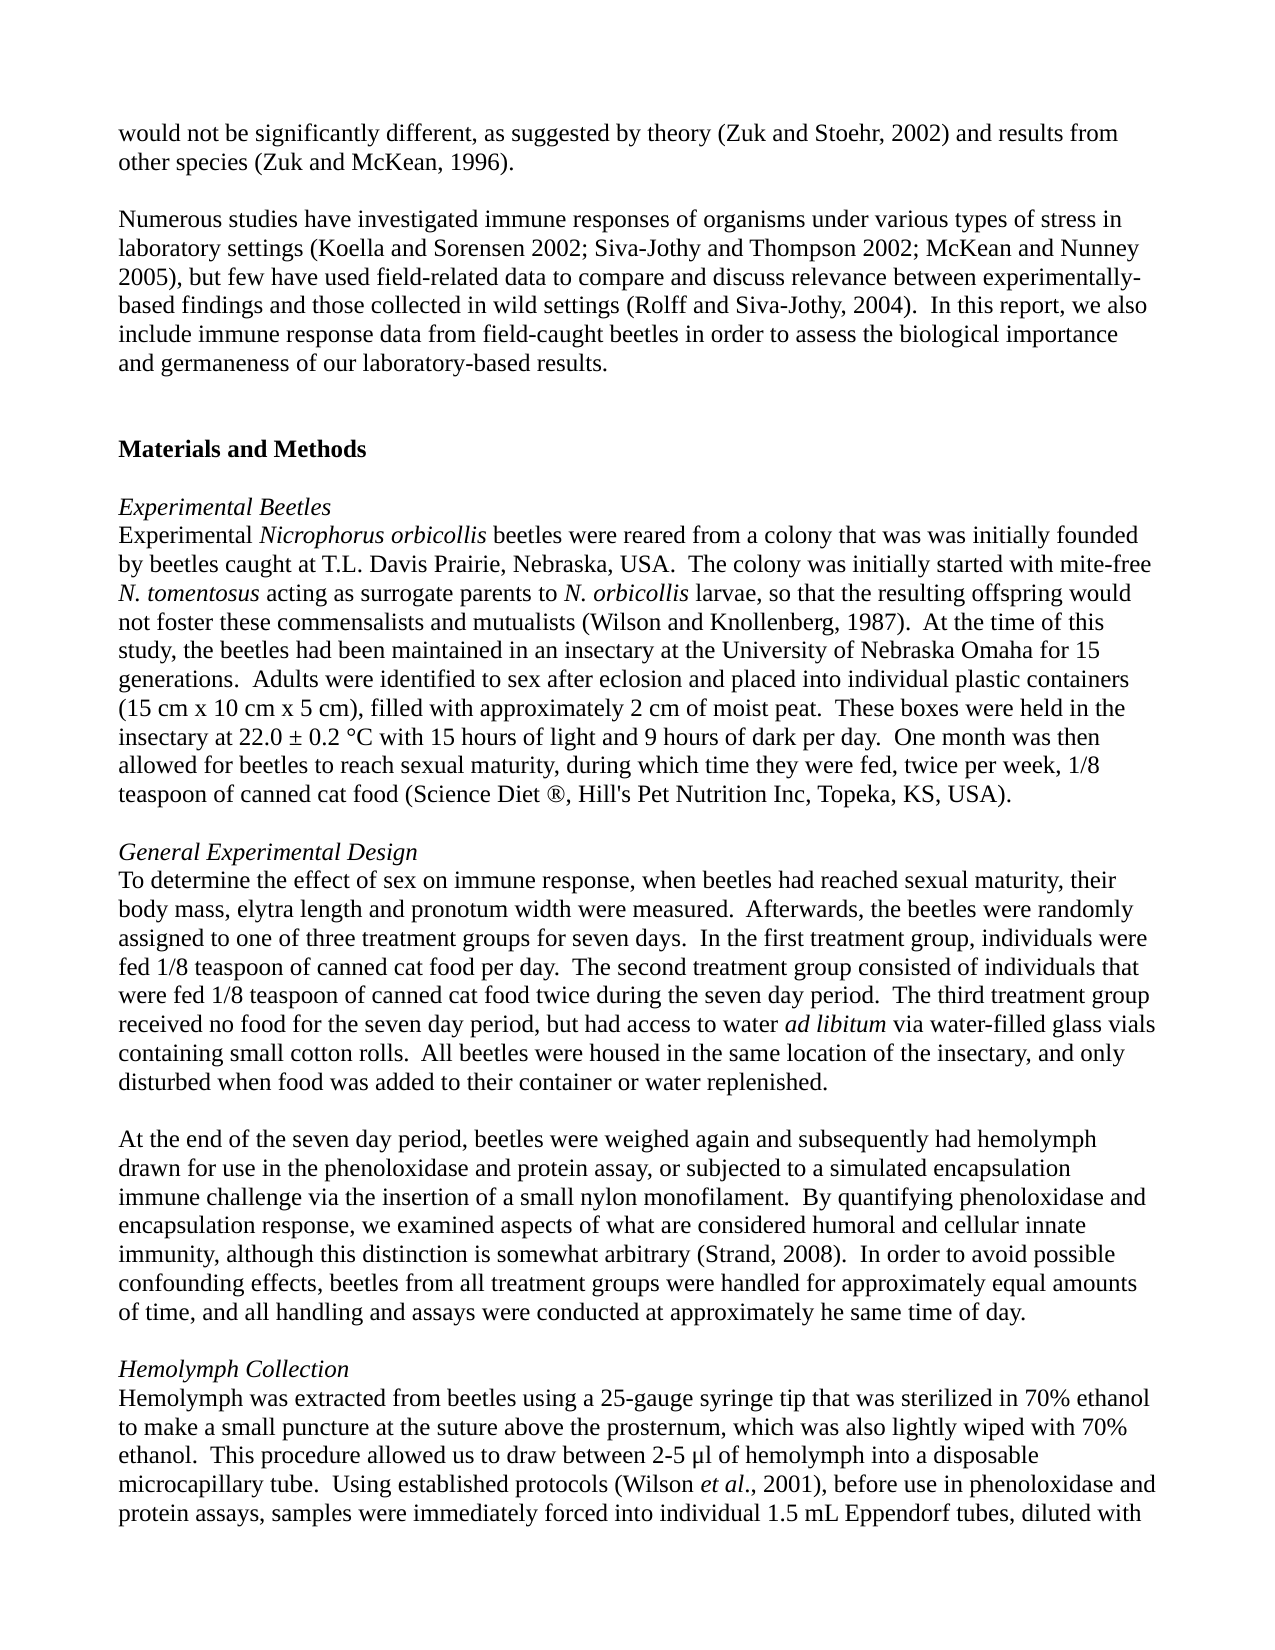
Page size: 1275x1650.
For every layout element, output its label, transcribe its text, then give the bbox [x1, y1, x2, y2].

text To determine the effect of sex on immune response, when beetles had reached sexual maturity, their body mass, elytra length and pronotum width were measured. Afterwards, the beetles were randomly assigned to one of three treatment groups for seven days. In the first treatment group, individuals were fed 1/8 teaspoon of canned cat food per day. The second treatment group consisted of individuals that were fed 1/8 teaspoon of canned cat food twice during the seven day period. The third treatment group received no food for the seven day period, but had access to water ad libitum via water-filled glass vials containing small cotton rolls. All beetles were housed in the same location of the insectary, and only disturbed when food was added to their container or water replenished. [118, 866, 1157, 1096]
text General Experimental Design [118, 837, 1157, 866]
text Materials and Methods [118, 434, 1157, 463]
text Numerous studies have investigated immune responses of organisms under various types of stress in laboratory settings (Koella and Sorensen 2002; Siva-Jothy and Thompson 2002; McKean and Nunney 2005), but few have used field-related data to compare and discuss relevance between experimentally-based findings and those collected in wild settings (Rolff and Siva-Jothy, 2004). In this report, we also include immune response data from field-caught beetles in order to assess the biological importance and germaneness of our laboratory-based results. [118, 204, 1157, 377]
text Hemolymph Collection [118, 1354, 1157, 1383]
text Experimental Nicrophorus orbicollis beetles were reared from a colony that was was initially founded by beetles caught at T.L. Davis Prairie, Nebraska, USA. The colony was initially started with mite-free N. tomentosus acting as surrogate parents to N. orbicollis larvae, so that the resulting offspring would not foster these commensalists and mutualists (Wilson and Knollenberg, 1987). At the time of this study, the beetles had been maintained in an insectary at the University of Nebraska Omaha for 15 generations. Adults were identified to sex after eclosion and placed into individual plastic containers (15 cm x 10 cm x 5 cm), filled with approximately 2 cm of moist peat. These boxes were held in the insectary at 22.0 ± 0.2 °C with 15 hours of light and 9 hours of dark per day. One month was then allowed for beetles to reach sexual maturity, during which time they were fed, twice per week, 1/8 teaspoon of canned cat food (Science Diet ®, Hill's Pet Nutrition Inc, Topeka, KS, USA). [118, 521, 1157, 808]
text Experimental Beetles [118, 492, 1157, 521]
text would not be significantly different, as suggested by theory (Zuk and Stoehr, 2002) and results from other species (Zuk and McKean, 1996). [118, 118, 1157, 176]
text Hemolymph was extracted from beetles using a 25-gauge syringe tip that was sterilized in 70% ethanol to make a small puncture at the suture above the prosternum, which was also lightly wiped with 70% ethanol. This procedure allowed us to draw between 2-5 μl of hemolymph into a disposable microcapillary tube. Using established protocols (Wilson et al., 2001), before use in phenoloxidase and protein assays, samples were immediately forced into individual 1.5 mL Eppendorf tubes, diluted with [118, 1383, 1157, 1527]
text At the end of the seven day period, beetles were weighed again and subsequently had hemolymph drawn for use in the phenoloxidase and protein assay, or subjected to a simulated encapsulation immune challenge via the insertion of a small nylon monofilament. By quantifying phenoloxidase and encapsulation response, we examined aspects of what are considered humoral and cellular innate immunity, although this distinction is somewhat arbitrary (Strand, 2008). In order to avoid possible confounding effects, beetles from all treatment groups were handled for approximately equal amounts of time, and all handling and assays were conducted at approximately he same time of day. [118, 1124, 1157, 1326]
